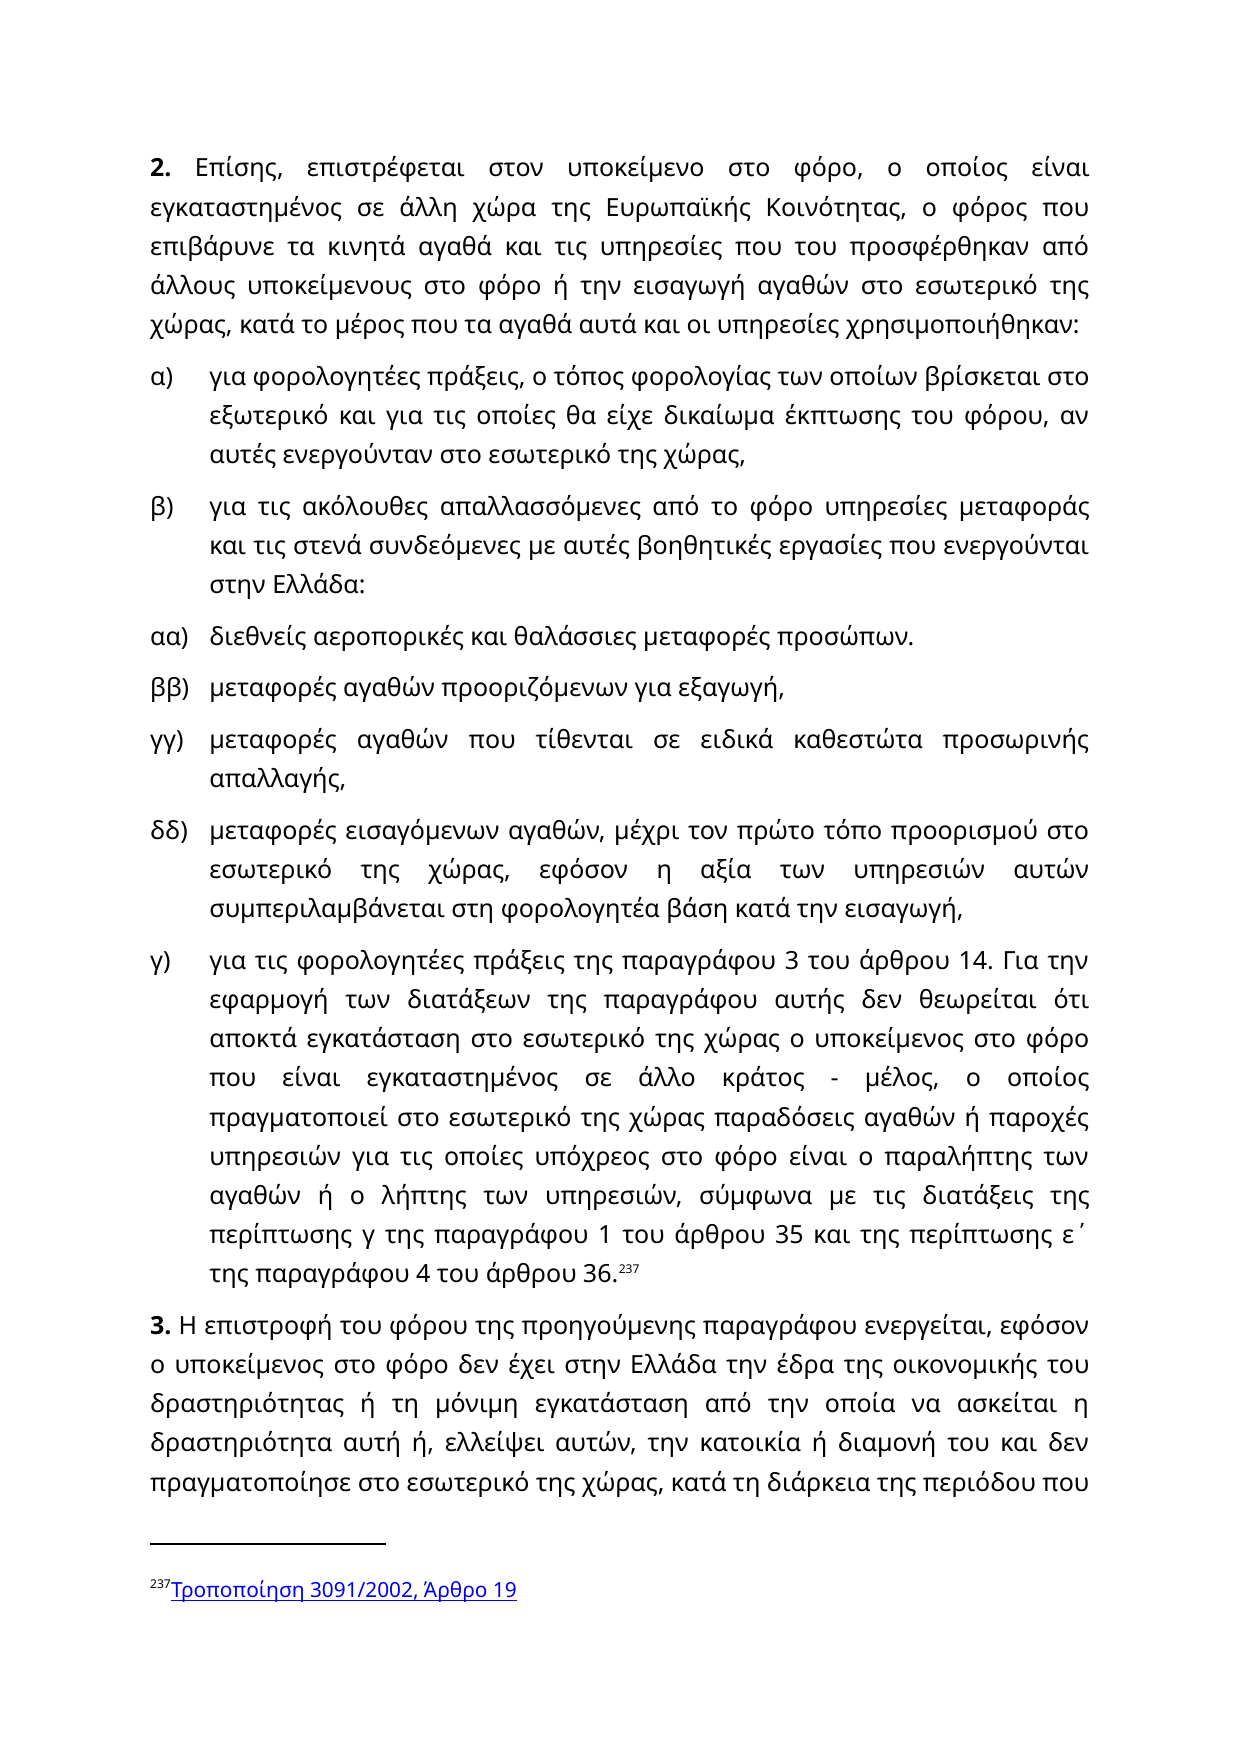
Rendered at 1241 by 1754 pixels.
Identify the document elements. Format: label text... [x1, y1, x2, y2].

list α) για φορολογητέες πράξεις, ο τόπος φορολογίας των οποίων βρίσκεται στο εξωτερικό και για τις οποίες θα είχε δικαίωμα έκπτωσης του φόρου, αν αυτές ενεργούνταν στο εσωτερικό της χώρας, [150, 358, 1090, 471]
list ββ) μεταφορές αγαθών προοριζόμενων για εξαγωγή, [150, 670, 1090, 704]
text 2. Επίσης, επιστρέφεται στον υποκείμενο στο φόρο, ο οποίος είναι εγκαταστημένος σε άλλη χώρα της Ευρωπαϊκής Κοινότητας, ο φόρος που επιβάρυνε τα κινητά αγαθά και τις υπηρεσίες που του προσφέρθηκαν από άλλους υποκείμενους στο φόρο ή την εισαγωγή αγαθών στο εσωτερικό της χώρας, κατά το μέρος που τα αγαθά αυτά και οι υπηρεσίες χρησιμοποιήθηκαν: [150, 150, 1090, 341]
text 3. Η επιστροφή του φόρου της προηγούμενης παραγράφου ενεργείται, εφόσον ο υποκείμενος στο φόρο δεν έχει στην Ελλάδα την έδρα της οικονομικής του δραστηριότητας ή τη μόνιμη εγκατάσταση από την οποία να ασκείται η δραστηριότητα αυτή ή, ελλείψει αυτών, την κατοικία ή διαμονή του και δεν πραγματοποίησε στο εσωτερικό της χώρας, κατά τη διάρκεια της περιόδου που [150, 1307, 1090, 1498]
list δδ) μεταφορές εισαγόμενων αγαθών, μέχρι τον πρώτο τόπο προορισμού στο εσωτερικό της χώρας, εφόσον η αξία των υπηρεσιών αυτών συμπεριλαμβάνεται στη φορολογητέα βάση κατά την εισαγωγή, [150, 812, 1090, 925]
list γγ) μεταφορές αγαθών που τίθενται σε ειδικά καθεστώτα προσωρινής απαλλαγής, [150, 722, 1090, 795]
list β) για τις ακόλουθες απαλλασσόμενες από το φόρο υπηρεσίες μεταφοράς και τις στενά συνδεόμενες με αυτές βοηθητικές εργασίες που ενεργούνται στην Ελλάδα: [150, 488, 1090, 601]
list γ) για τις φορολογητέες πράξεις της παραγράφου 3 του άρθρου 14. Για την εφαρμογή των διατάξεων της παραγράφου αυτής δεν θεωρείται ότι αποκτά εγκατάσταση στο εσωτερικό της χώρας ο υποκείμενος στο φόρο που είναι εγκαταστημένος σε άλλο κράτος - μέλος, ο οποίος πραγματοποιεί στο εσωτερικό της χώρας παραδόσεις αγαθών ή παροχές υπηρεσιών για τις οποίες υπόχρεος στο φόρο είναι ο παραλήπτης των αγαθών ή ο λήπτης των υπηρεσιών, σύμφωνα με τις διατάξεις της περίπτωσης γ της παραγράφου 1 του άρθρου 35 και της περίπτωσης ε΄ της παραγράφου 4 του άρθρου 36. [150, 942, 1090, 1290]
list αα) διεθνείς αεροπορικές και θαλάσσιες μεταφορές προσώπων. [150, 618, 1090, 652]
text Τροποποίηση 3091/2002, Άρθρο 19 [150, 1576, 1090, 1604]
